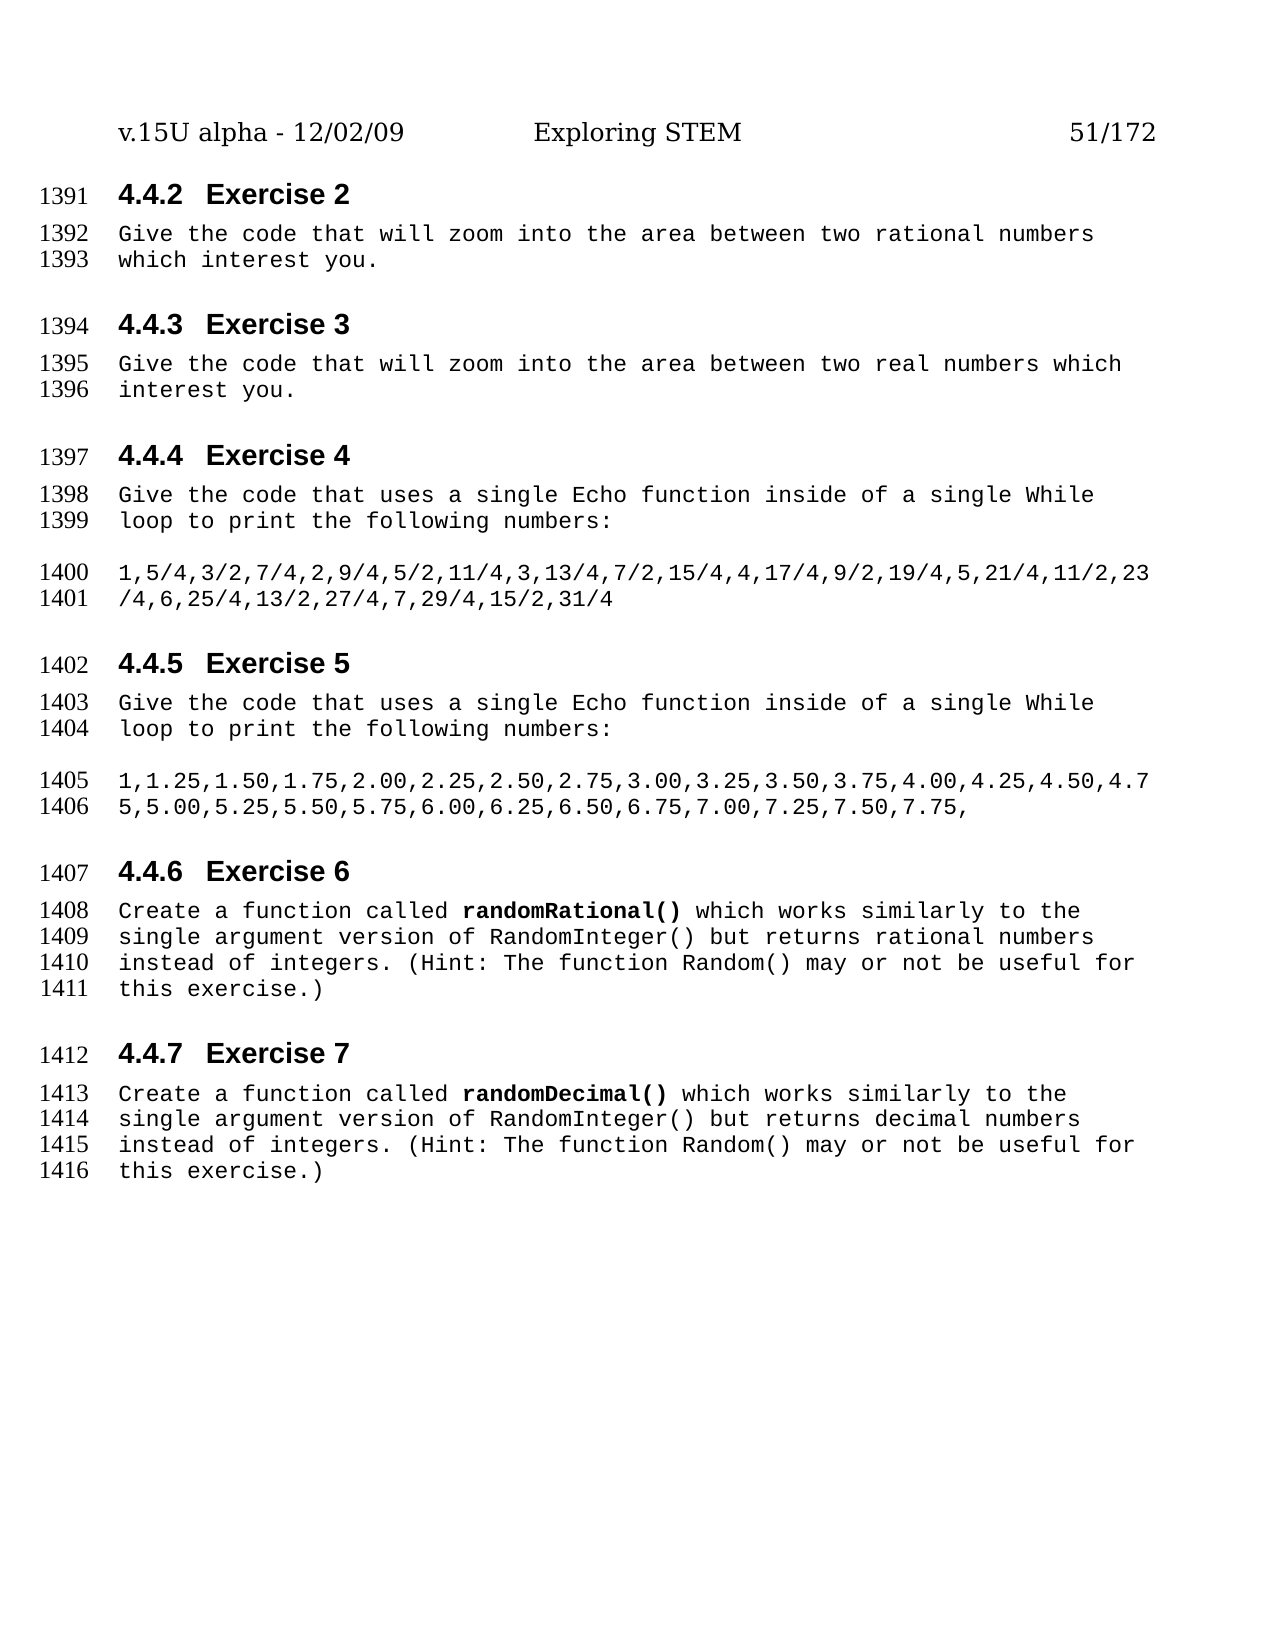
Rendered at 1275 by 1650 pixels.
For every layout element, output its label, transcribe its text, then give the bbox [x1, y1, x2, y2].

text 1,1.25,1.50,1.75,2.00,2.25,2.50,2.75,3.00,3.25,3.50,3.75,4.00,4.25,4.50,4.75,5.00,5.25,5.50,5.75,6.00,6.25,6.50,6.75,7.00,7.25,7.50,7.75, [118, 769, 1157, 821]
subtitle Exercise 4 [118, 438, 1157, 471]
text 1,5/4,3/2,7/4,2,9/4,5/2,11/4,3,13/4,7/2,15/4,4,17/4,9/2,19/4,5,21/4,11/2,23/4,6,25/4,13/2,27/4,7,29/4,15/2,31/4 [118, 561, 1157, 613]
subtitle Exercise 2 [118, 177, 1157, 210]
text Give the code that will zoom into the area between two real numbers which interest you. [118, 353, 1157, 404]
subtitle Exercise 7 [118, 1036, 1157, 1070]
subtitle Exercise 3 [118, 307, 1157, 341]
text Create a function called randomRational() which works similarly to the single argument version of RandomInteger() but returns rational numbers instead of integers. (Hint: The function Random() may or not be useful for this exercise.) [118, 899, 1157, 1003]
text Give the code that will zoom into the area between two rational numbers which interest you. [118, 222, 1157, 274]
text Give the code that uses a single Echo function inside of a single While loop to print the following numbers: [118, 483, 1157, 535]
subtitle Exercise 6 [118, 854, 1157, 888]
text Create a function called randomDecimal() which works similarly to the single argument version of RandomInteger() but returns decimal numbers instead of integers. (Hint: The function Random() may or not be useful for this exercise.) [118, 1082, 1157, 1186]
subtitle Exercise 5 [118, 646, 1157, 679]
text Give the code that uses a single Echo function inside of a single While loop to print the following numbers: [118, 691, 1157, 743]
